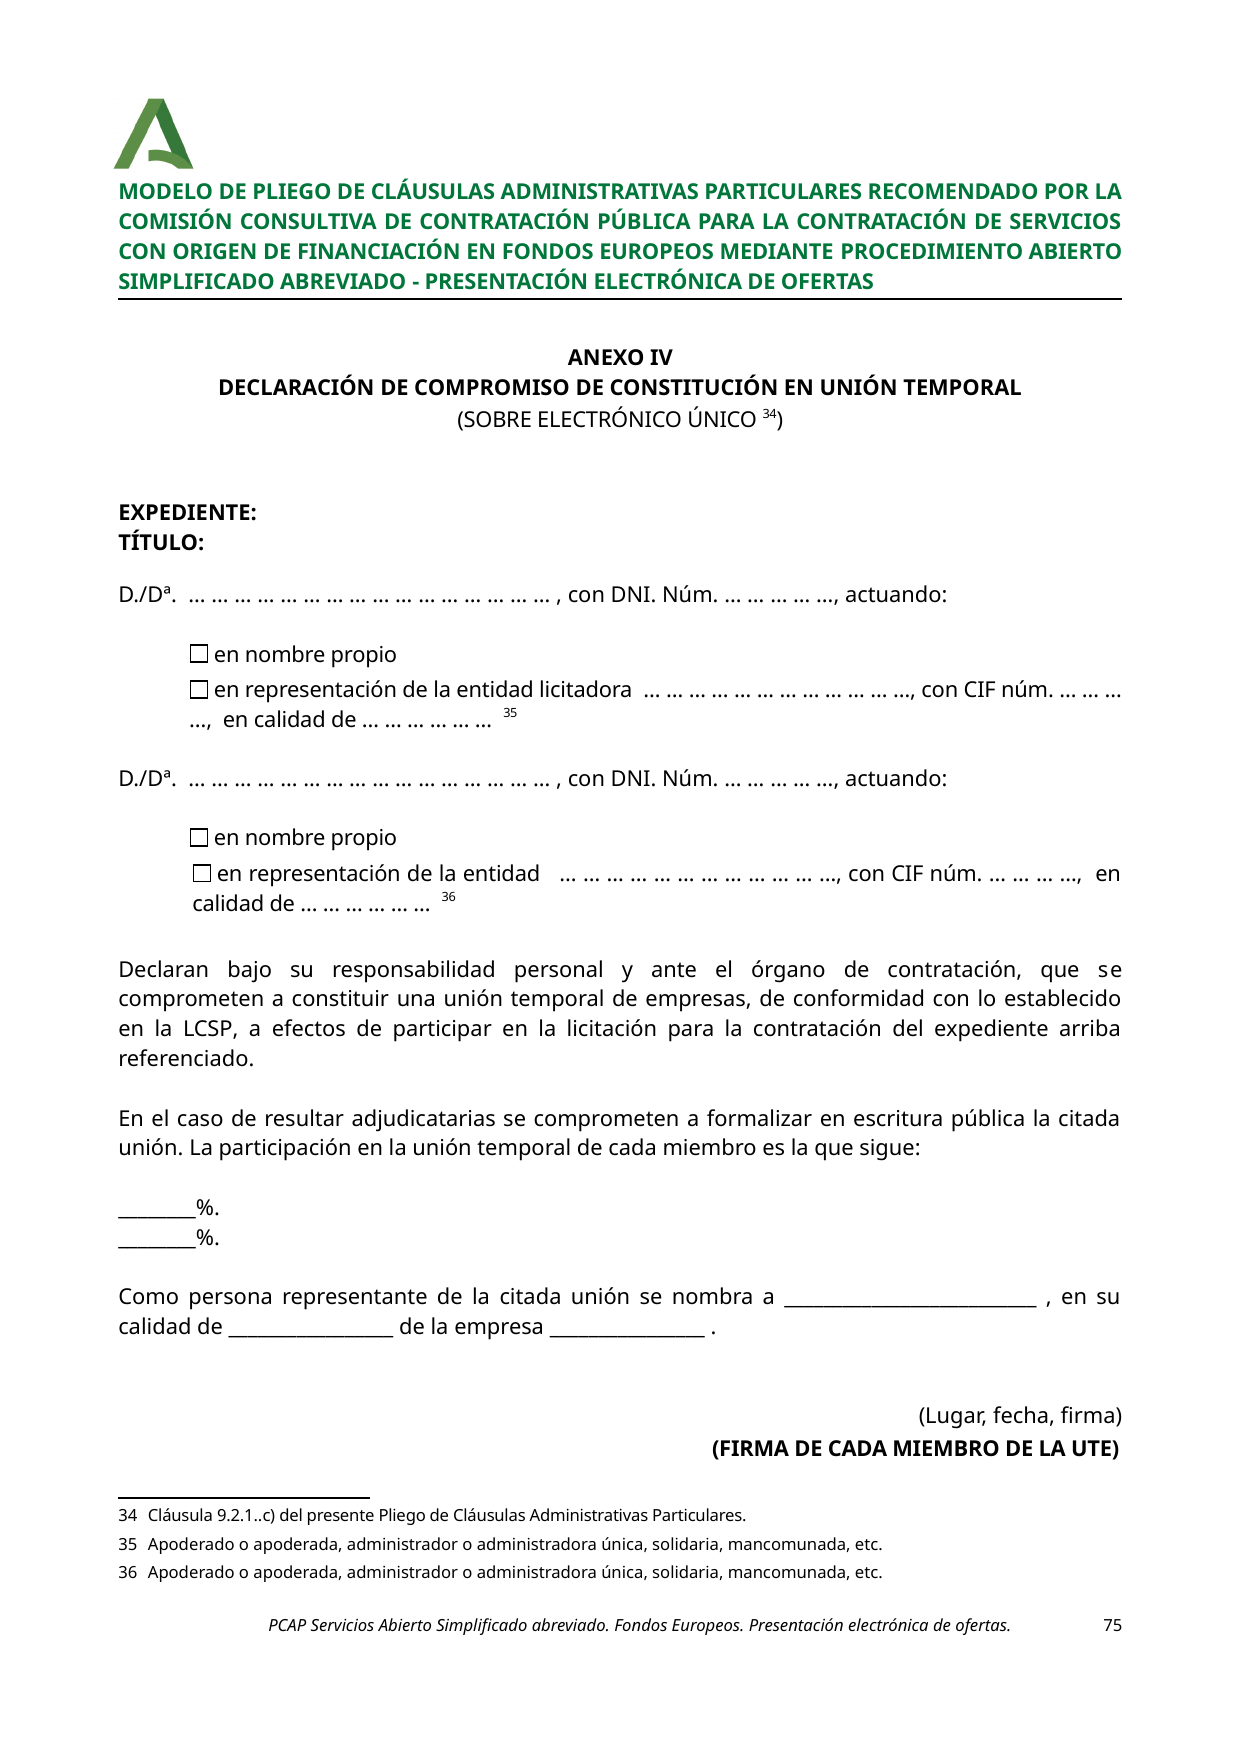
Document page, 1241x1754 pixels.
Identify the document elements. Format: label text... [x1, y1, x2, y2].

text en representación de la entidad licitadora … … … … … … … … … … … …, con CIF núm. … … … …, en calidad de … … … … … … [189, 674, 1122, 734]
text Apoderado o apoderada, administrador o administradora única, solidaria, mancomunada, etc. [118, 1561, 1122, 1584]
text TÍTULO: [118, 527, 1122, 556]
text Como persona representante de la citada unión se nombra a __________________________ , en su calidad de _________________ de la empresa ________________ . [118, 1281, 1122, 1341]
text En el caso de resultar adjudicatarias se comprometen a formalizar en escritura pública la citada unión. La participación en la unión temporal de cada miembro es la que sigue: [118, 1103, 1122, 1162]
text (SOBRE ELECTRÓNICO ÚNICO ) [118, 402, 1122, 437]
text en nombre propio [189, 639, 1122, 668]
text EXPEDIENTE: [118, 497, 1122, 527]
text Apoderado o apoderada, administrador o administradora única, solidaria, mancomunada, etc. [118, 1532, 1122, 1555]
text (FIRMA DE CADA MIEMBRO DE LA UTE) [118, 1430, 1122, 1466]
text ________%. [118, 1192, 1122, 1222]
picture [109, 94, 198, 173]
text Cláusula 9.2.1..c) del presente Pliego de Cláusulas Administrativas Particulares. [118, 1504, 1122, 1526]
text en nombre propio [189, 822, 1122, 852]
text Declaran bajo su responsabilidad personal y ante el órgano de contratación, que se comprometen a constituir una unión temporal de empresas, de conformidad con lo establecido en la LCSP, a efectos de participar en la licitación para la contratación del expediente arriba referenciado. [118, 954, 1122, 1073]
text en representación de la entidad … … … … … … … … … … … …, con CIF núm. … … … …, en calidad de … … … … … … [192, 858, 1122, 918]
text ANEXO IV [118, 342, 1122, 372]
text D./Dª. … … … … … … … … … … … … … … … … , con DNI. Núm. … … … … …, actuando: [118, 579, 1122, 609]
text D./Dª. … … … … … … … … … … … … … … … … , con DNI. Núm. … … … … …, actuando: [118, 763, 1122, 793]
text DECLARACIÓN DE COMPROMISO DE CONSTITUCIÓN EN UNIÓN TEMPORAL [118, 372, 1122, 402]
text ________%. [118, 1222, 1122, 1252]
text MODELO DE PLIEGO DE CLÁUSULAS ADMINISTRATIVAS PARTICULARES RECOMENDADO POR LA COMISIÓN CONSULTIVA DE CONTRATACIÓN PÚBLICA PARA LA CONTRATACIÓN DE SERVICIOS CON ORIGEN DE FINANCIACIÓN EN FONDOS EUROPEOS MEDIANTE PROCEDIMIENTO ABIERTO SIMPLIFICADO ABREVIADO - PRESENTACIÓN ELECTRÓNICA DE OFERTAS [118, 176, 1122, 298]
text (Lugar, fecha, firma) [118, 1401, 1122, 1430]
